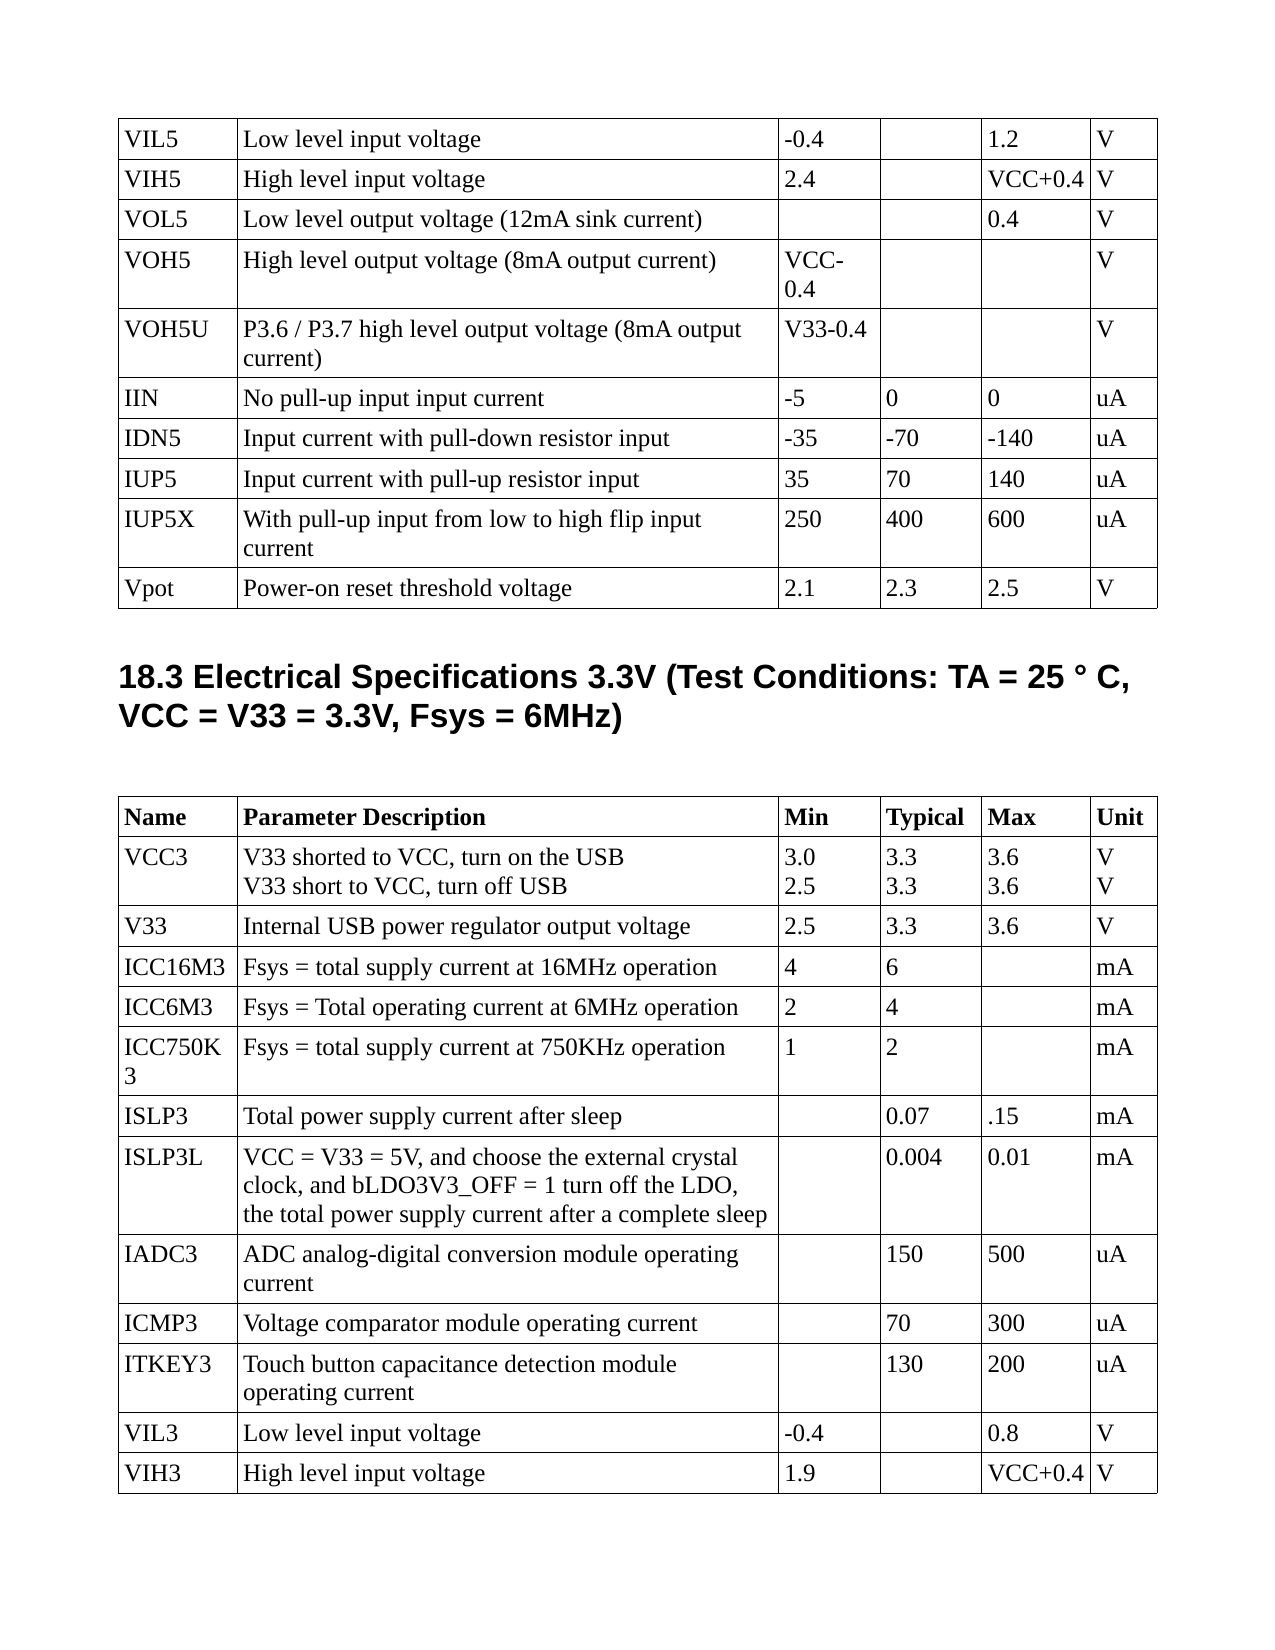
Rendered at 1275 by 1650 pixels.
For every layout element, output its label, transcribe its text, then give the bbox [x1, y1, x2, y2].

table_cell uA [1091, 499, 1157, 567]
table_cell uA [1091, 459, 1157, 498]
table_cell 0.4 [982, 200, 1090, 239]
table_cell 4 [779, 947, 880, 986]
table_cell 0.004 [881, 1137, 981, 1233]
table_cell IUP5 [119, 459, 237, 498]
table_cell Power-on reset threshold voltage [238, 568, 778, 607]
table_cell V33-0.4 [779, 309, 880, 377]
table_cell uA [1091, 1235, 1157, 1303]
table_header Parameter Description [238, 797, 778, 836]
table_cell IDN5 [119, 419, 237, 458]
table_cell -0.4 [779, 119, 880, 158]
table_cell 300 [982, 1304, 1090, 1343]
table_cell High level input voltage [238, 160, 778, 199]
table_cell [881, 1413, 981, 1452]
table_cell 0 [982, 378, 1090, 417]
table_cell [982, 947, 1090, 986]
table_cell 3.0 2.5 [779, 837, 880, 905]
table_cell [982, 240, 1090, 308]
table_cell Fsys = total supply current at 16MHz operation [238, 947, 778, 986]
table_cell 2.4 [779, 160, 880, 199]
table_cell High level input voltage [238, 1453, 778, 1493]
table_cell With pull-up input from low to high flip input current [238, 499, 778, 567]
table_cell VOH5 [119, 240, 237, 308]
table_cell ISLP3L [119, 1137, 237, 1233]
table_cell [779, 1304, 880, 1343]
table_header Min [779, 797, 880, 836]
table_cell High level output voltage (8mA output current) [238, 240, 778, 308]
table_cell Input current with pull-up resistor input [238, 459, 778, 498]
table_cell [982, 309, 1090, 377]
table_cell [779, 1137, 880, 1233]
table_cell mA [1091, 947, 1157, 986]
table_cell [982, 987, 1090, 1026]
table_cell 130 [881, 1344, 981, 1412]
table_cell [779, 1096, 880, 1136]
table_cell 4 [881, 987, 981, 1026]
table_cell 2.5 [982, 568, 1090, 607]
table_cell uA [1091, 1344, 1157, 1412]
table_cell [779, 1235, 880, 1303]
table_cell VCC-0.4 [779, 240, 880, 308]
table_cell Touch button capacitance detection module operating current [238, 1344, 778, 1412]
table_cell 6 [881, 947, 981, 986]
table_cell V [1091, 1413, 1157, 1452]
table_cell V33 shorted to VCC, turn on the USB V33 short to VCC, turn off USB [238, 837, 778, 905]
table_cell ITKEY3 [119, 1344, 237, 1412]
table_cell 500 [982, 1235, 1090, 1303]
table_cell 400 [881, 499, 981, 567]
table_cell -35 [779, 419, 880, 458]
table_cell 3.6 [982, 906, 1090, 946]
table_cell 1.2 [982, 119, 1090, 158]
table_cell ICC6M3 [119, 987, 237, 1026]
table_cell V [1091, 568, 1157, 607]
table_cell Low level input voltage [238, 119, 778, 158]
table_cell mA [1091, 1137, 1157, 1233]
table_cell 0.8 [982, 1413, 1090, 1452]
table_cell V [1091, 1453, 1157, 1493]
table_cell 600 [982, 499, 1090, 567]
table_cell V [1091, 200, 1157, 239]
table_cell uA [1091, 419, 1157, 458]
table_cell No pull-up input input current [238, 378, 778, 417]
table_cell .15 [982, 1096, 1090, 1136]
table_cell [779, 1344, 880, 1412]
table_cell 70 [881, 1304, 981, 1343]
table_cell Voltage comparator module operating current [238, 1304, 778, 1343]
table_cell Total power supply current after sleep [238, 1096, 778, 1136]
table_cell 3.3 3.3 [881, 837, 981, 905]
table_cell mA [1091, 1027, 1157, 1095]
table_header Typical [881, 797, 981, 836]
table_cell 0 [881, 378, 981, 417]
table_cell VOL5 [119, 200, 237, 239]
table_cell VCC+0.4 [982, 1453, 1090, 1493]
table_cell VIL3 [119, 1413, 237, 1452]
table_cell V33 [119, 906, 237, 946]
table_cell V [1091, 119, 1157, 158]
table_cell 35 [779, 459, 880, 498]
table_cell 2 [779, 987, 880, 1026]
table_cell ISLP3 [119, 1096, 237, 1136]
table_cell -70 [881, 419, 981, 458]
table_cell ICC16M3 [119, 947, 237, 986]
table_cell -5 [779, 378, 880, 417]
table_cell uA [1091, 1304, 1157, 1343]
table_cell 2.5 [779, 906, 880, 946]
table_cell VIH5 [119, 160, 237, 199]
table_cell [881, 160, 981, 199]
table_cell 140 [982, 459, 1090, 498]
table_cell 2.3 [881, 568, 981, 607]
table_cell VCC = V33 = 5V, and choose the external crystal clock, and bLDO3V3_OFF = 1 turn off the LDO, the total power supply current after a complete sleep [238, 1137, 778, 1233]
table_cell 70 [881, 459, 981, 498]
table_cell 1.9 [779, 1453, 880, 1493]
table_cell 2.1 [779, 568, 880, 607]
table_cell ADC analog-digital conversion module operating current [238, 1235, 778, 1303]
table_cell V [1091, 309, 1157, 377]
table_cell IADC3 [119, 1235, 237, 1303]
table_cell 200 [982, 1344, 1090, 1412]
table_cell 2 [881, 1027, 981, 1095]
table_cell Fsys = total supply current at 750KHz operation [238, 1027, 778, 1095]
table_cell [881, 240, 981, 308]
table_cell Internal USB power regulator output voltage [238, 906, 778, 946]
table_cell Low level input voltage [238, 1413, 778, 1452]
table_cell Fsys = Total operating current at 6MHz operation [238, 987, 778, 1026]
table_cell [881, 309, 981, 377]
table_cell ICMP3 [119, 1304, 237, 1343]
table_cell Low level output voltage (12mA sink current) [238, 200, 778, 239]
table_cell 0.07 [881, 1096, 981, 1136]
table_cell IUP5X [119, 499, 237, 567]
table_cell [881, 1453, 981, 1493]
table_header Max [982, 797, 1090, 836]
table_cell uA [1091, 378, 1157, 417]
table_cell V [1091, 906, 1157, 946]
table_cell [779, 200, 880, 239]
table_cell VIL5 [119, 119, 237, 158]
table_cell V [1091, 240, 1157, 308]
table_cell VOH5U [119, 309, 237, 377]
table_cell mA [1091, 987, 1157, 1026]
table_cell Input current with pull-down resistor input [238, 419, 778, 458]
table_cell [881, 119, 981, 158]
table_cell 1 [779, 1027, 880, 1095]
table_cell 250 [779, 499, 880, 567]
table_cell VIH3 [119, 1453, 237, 1493]
table_cell VCC3 [119, 837, 237, 905]
table_cell Vpot [119, 568, 237, 607]
table_cell [982, 1027, 1090, 1095]
table_cell 3.3 [881, 906, 981, 946]
table_cell 0.01 [982, 1137, 1090, 1233]
table_cell VCC+0.4 [982, 160, 1090, 199]
table_cell 150 [881, 1235, 981, 1303]
subtitle 18.3 Electrical Specifications 3.3V (Test Conditions: TA = 25 ° C, VCC = V33 = 3.3V, Fsys = 6MHz) [118, 657, 1157, 734]
table_cell mA [1091, 1096, 1157, 1136]
table_header Name [119, 797, 237, 836]
table_cell -140 [982, 419, 1090, 458]
table_cell P3.6 / P3.7 high level output voltage (8mA output current) [238, 309, 778, 377]
table_cell V [1091, 160, 1157, 199]
table_header Unit [1091, 797, 1157, 836]
table_cell V V [1091, 837, 1157, 905]
table_cell 3.6 3.6 [982, 837, 1090, 905]
table_cell IIN [119, 378, 237, 417]
table_cell ICC750K3 [119, 1027, 237, 1095]
table_cell [881, 200, 981, 239]
table_cell -0.4 [779, 1413, 880, 1452]
